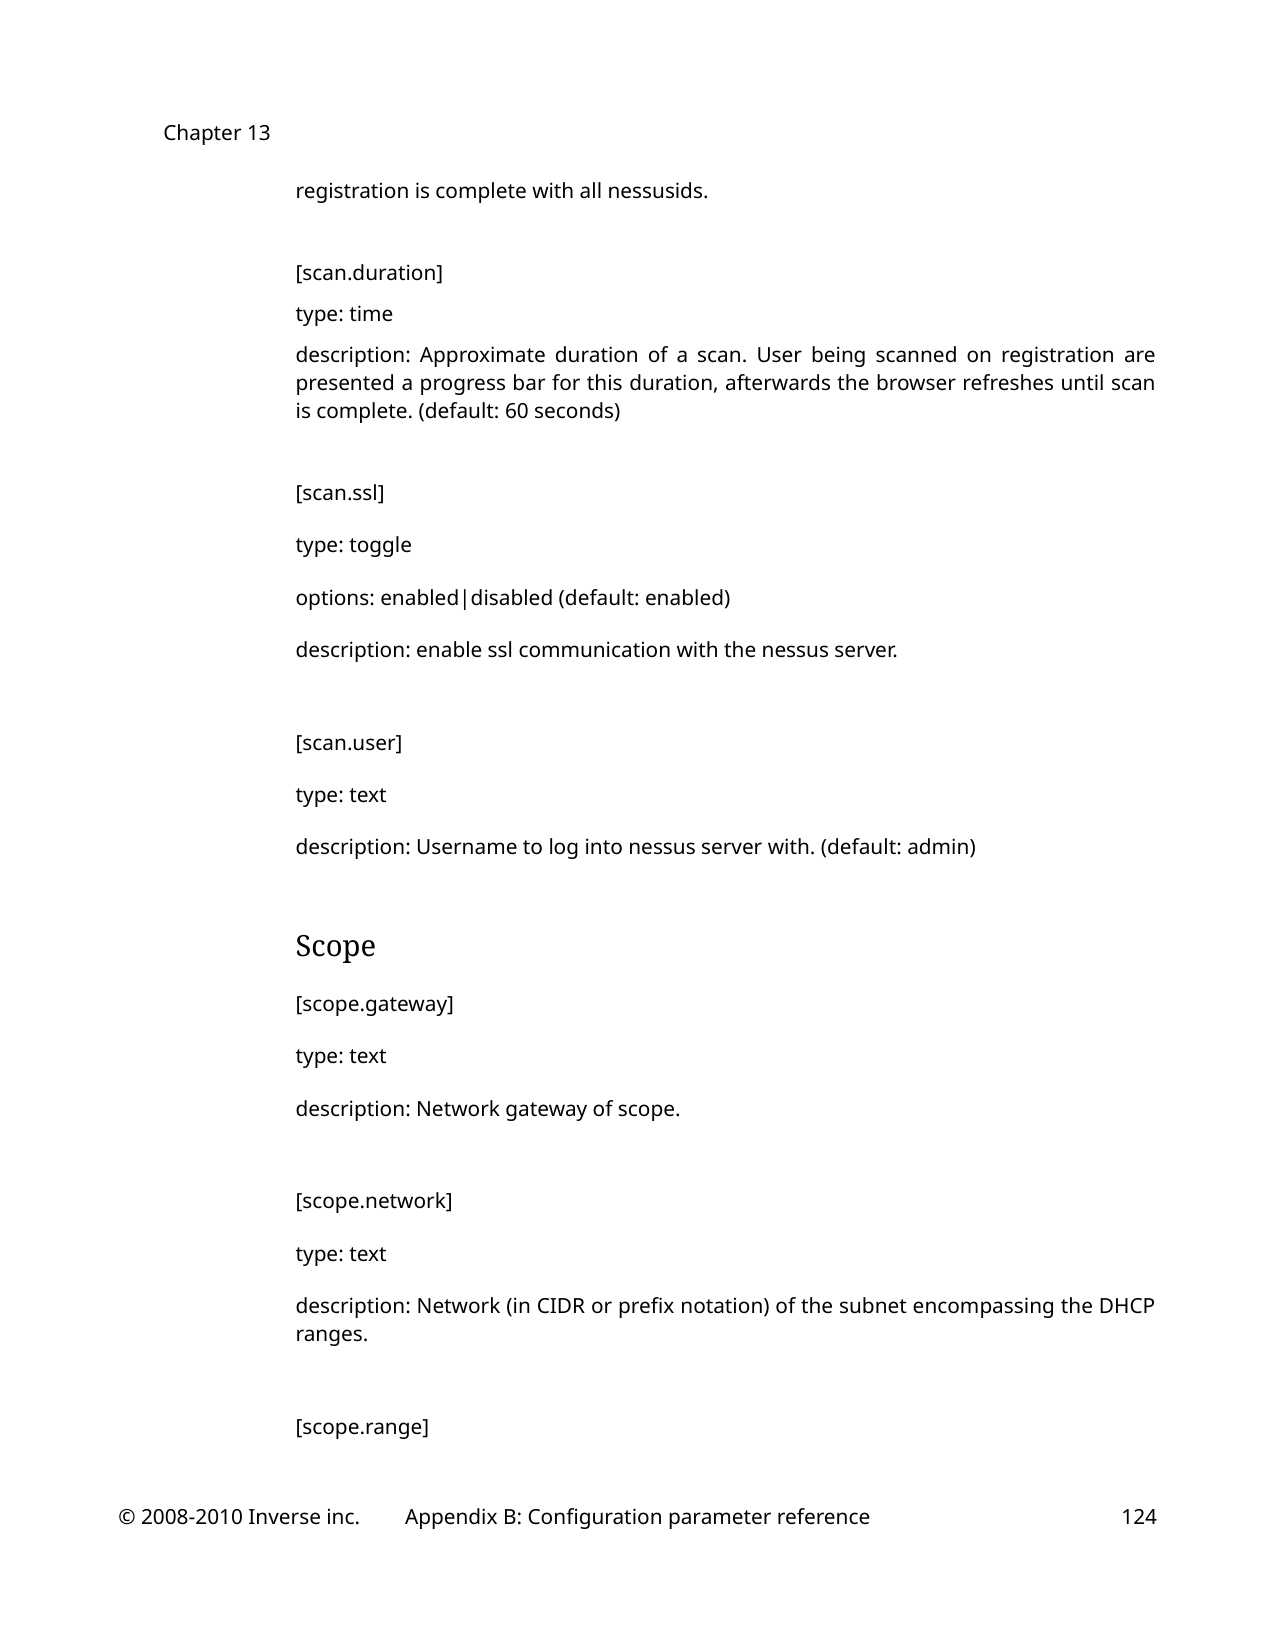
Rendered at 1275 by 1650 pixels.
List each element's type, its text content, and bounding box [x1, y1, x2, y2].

text options: enabled|disabled (default: enabled) [295, 583, 1157, 611]
text [scope.range] [295, 1412, 1157, 1441]
text description: Approximate duration of a scan. User being scanned on registration are presented a progress bar for this duration, afterwards the browser refreshes until scan is complete. (default: 60 seconds) [295, 340, 1157, 425]
text type: toggle [295, 531, 1157, 559]
subtitle Scope [295, 925, 1157, 965]
text [scope.network] [295, 1187, 1157, 1215]
text registration is complete with all nessusids. [295, 176, 1157, 204]
text description: Network gateway of scope. [295, 1094, 1157, 1122]
text type: text [295, 780, 1157, 808]
text [scan.ssl] [295, 478, 1157, 507]
text description: enable ssl communication with the nessus server. [295, 635, 1157, 663]
text type: text [295, 1042, 1157, 1070]
text [scope.gateway] [295, 989, 1157, 1018]
text type: text [295, 1239, 1157, 1267]
text description: Network (in CIDR or prefix notation) of the subnet encompassing the DHCP ranges. [295, 1291, 1157, 1348]
text [scan.duration] [295, 258, 1157, 286]
text [scan.user] [295, 728, 1157, 756]
text type: time [295, 299, 1157, 327]
text description: Username to log into nessus server with. (default: admin) [295, 832, 1157, 860]
